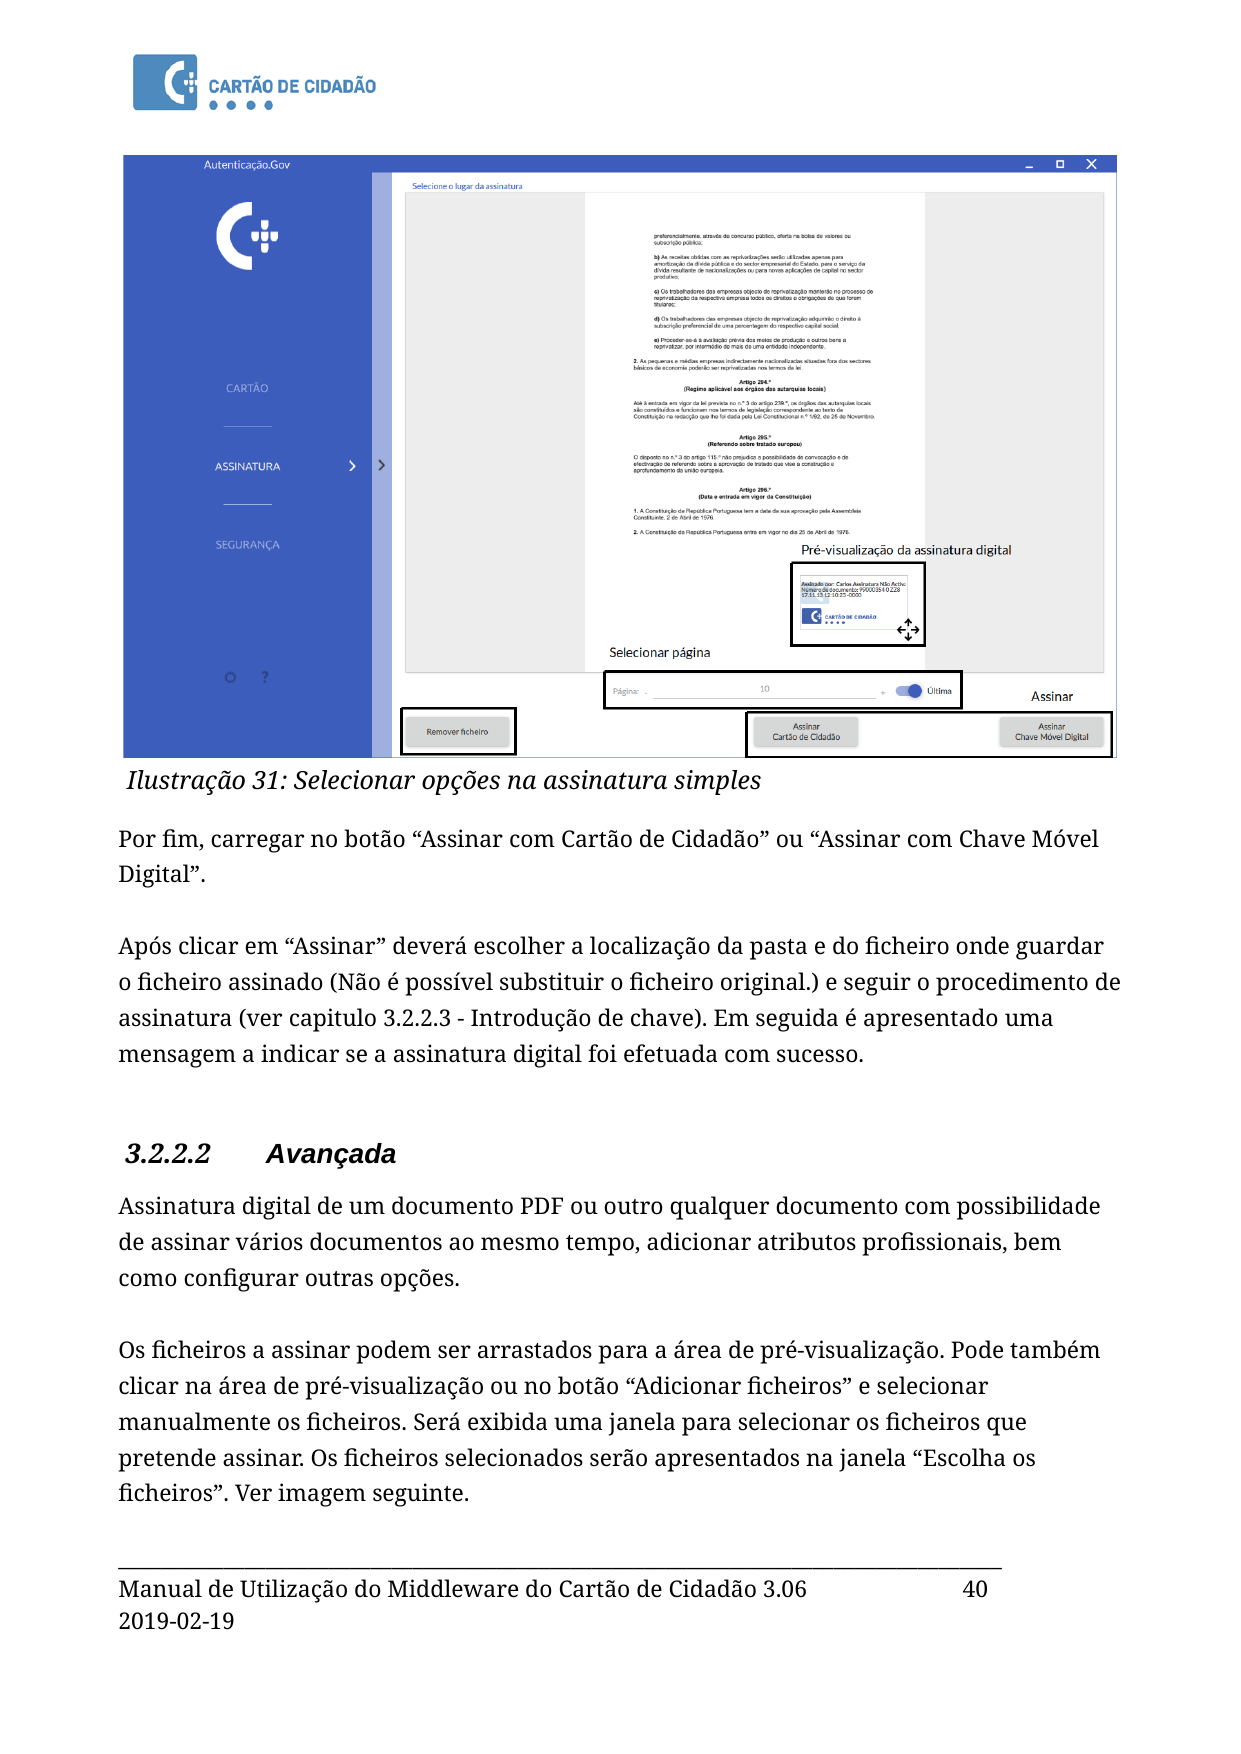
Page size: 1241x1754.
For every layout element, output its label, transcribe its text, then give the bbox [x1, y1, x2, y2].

picture [123, 155, 1117, 758]
list Assinatura digital de um documento PDF ou outro qualquer documento com possibilidade de assinar vários documentos ao mesmo tempo, adicionar atributos profissionais, bem como configurar outras opções. [118, 1190, 1122, 1293]
text Por fim, carregar no botão “Assinar com Cartão de Cidadão” ou “Assinar com Chave Móvel Digital”. [118, 758, 1122, 890]
list Após clicar em “Assinar” deverá escolher a localização da pasta e do ficheiro onde guardar o ficheiro assinado (Não é possível substituir o ficheiro original.) e seguir o procedimento de assinatura (ver capitulo 3.2.2.3 - Introdução de chave). Em seguida é apresentado uma mensagem a indicar se a assinatura digital foi efetuada com sucesso. [118, 930, 1122, 1069]
subtitle Avançada [118, 1135, 1122, 1172]
list Os ficheiros a assinar podem ser arrastados para a área de pré-visualização. Pode também clicar na área de pré-visualização ou no botão “Adicionar ficheiros” e selecionar manualmente os ficheiros. Será exibida uma janela para selecionar os ficheiros que pretende assinar. Os ficheiros selecionados serão apresentados na janela “Escolha os ficheiros”. Ver imagem seguinte. [118, 1334, 1122, 1509]
picture [130, 47, 423, 118]
text Ilustração 31: Selecionar opções na assinatura simples [127, 758, 1114, 797]
